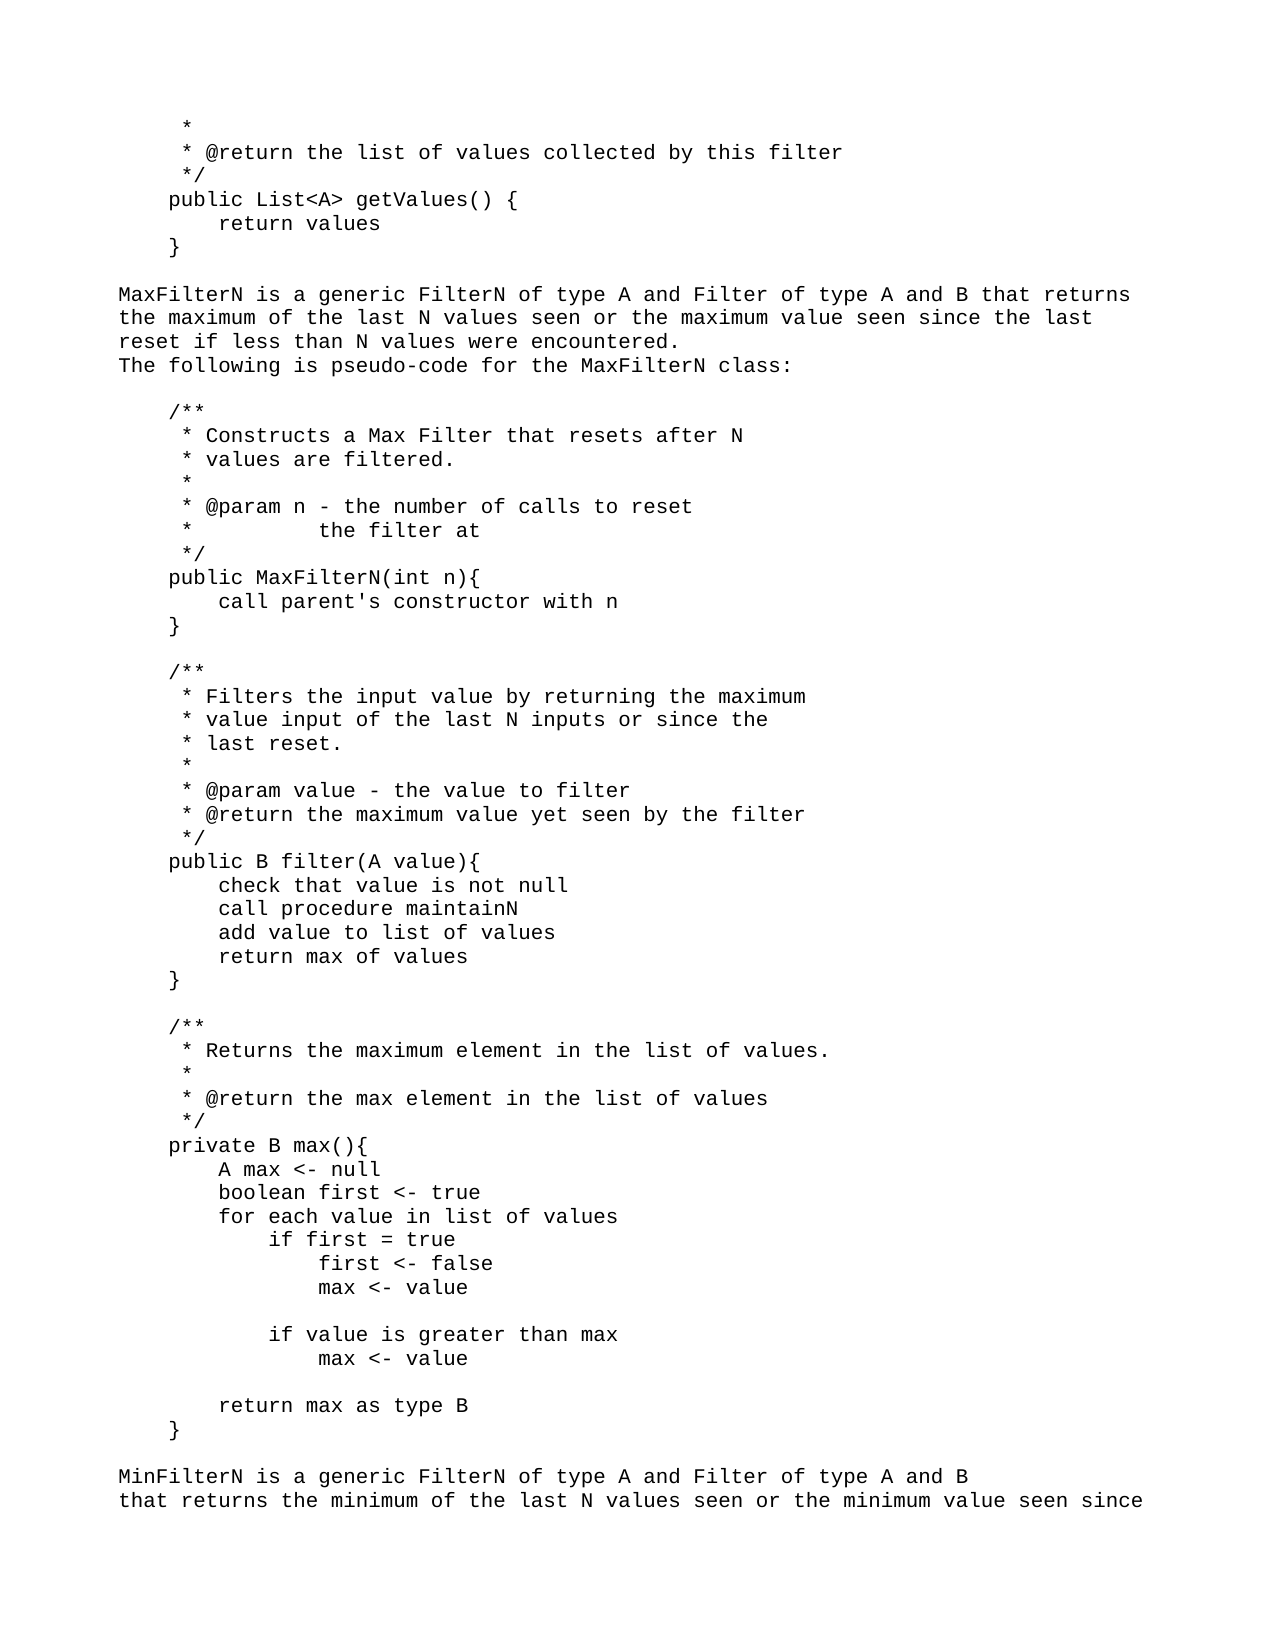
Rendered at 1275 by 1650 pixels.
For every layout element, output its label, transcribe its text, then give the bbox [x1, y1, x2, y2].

text call procedure maintainN [118, 898, 1157, 922]
text * @return the maximum value yet seen by the filter [118, 804, 1157, 827]
text add value to list of values [118, 922, 1157, 946]
text } [118, 615, 1157, 638]
text MaxFilterN is a generic FilterN of type A and Filter of type A and B that returns the maximum of the last N values seen or the maximum value seen since the last [118, 284, 1157, 331]
text for each value in list of values [118, 1206, 1157, 1229]
text } [118, 236, 1157, 260]
text if value is greater than max [118, 1324, 1157, 1348]
text public MaxFilterN(int n){ [118, 567, 1157, 591]
text */ [118, 544, 1157, 567]
text if first = true [118, 1229, 1157, 1253]
text } [118, 969, 1157, 993]
text return max as type B [118, 1395, 1157, 1419]
text public B filter(A value){ [118, 851, 1157, 875]
text A max <- null [118, 1158, 1157, 1182]
text * @return the list of values collected by this filter [118, 142, 1157, 165]
text MinFilterN is a generic FilterN of type A and Filter of type A and B [118, 1466, 1157, 1489]
text * @param value - the value to filter [118, 780, 1157, 804]
text */ [118, 827, 1157, 851]
text max <- value [118, 1348, 1157, 1371]
text * last reset. [118, 733, 1157, 757]
text check that value is not null [118, 875, 1157, 898]
text first <- false [118, 1253, 1157, 1277]
text public List<A> getValues() { [118, 189, 1157, 213]
text * [118, 118, 1157, 142]
text * [118, 757, 1157, 780]
text * [118, 1064, 1157, 1088]
text reset if less than N values were encountered. [118, 331, 1157, 354]
text /** [118, 662, 1157, 686]
text that returns the minimum of the last N values seen or the minimum value seen since [118, 1489, 1157, 1513]
text * value input of the last N inputs or since the [118, 709, 1157, 733]
text private B max(){ [118, 1135, 1157, 1158]
text * Constructs a Max Filter that resets after N [118, 426, 1157, 449]
text * Filters the input value by returning the maximum [118, 686, 1157, 709]
text boolean first <- true [118, 1182, 1157, 1206]
text /** [118, 402, 1157, 426]
text * @param n - the number of calls to reset [118, 496, 1157, 520]
text call parent's constructor with n [118, 591, 1157, 615]
text * [118, 473, 1157, 496]
text return values [118, 213, 1157, 236]
text * Returns the maximum element in the list of values. [118, 1040, 1157, 1064]
text return max of values [118, 946, 1157, 969]
text * the filter at [118, 520, 1157, 544]
text * values are filtered. [118, 449, 1157, 473]
text */ [118, 1111, 1157, 1135]
text * @return the max element in the list of values [118, 1088, 1157, 1111]
text } [118, 1419, 1157, 1442]
text The following is pseudo-code for the MaxFilterN class: [118, 354, 1157, 378]
text /** [118, 1017, 1157, 1040]
text max <- value [118, 1277, 1157, 1300]
text */ [118, 165, 1157, 189]
